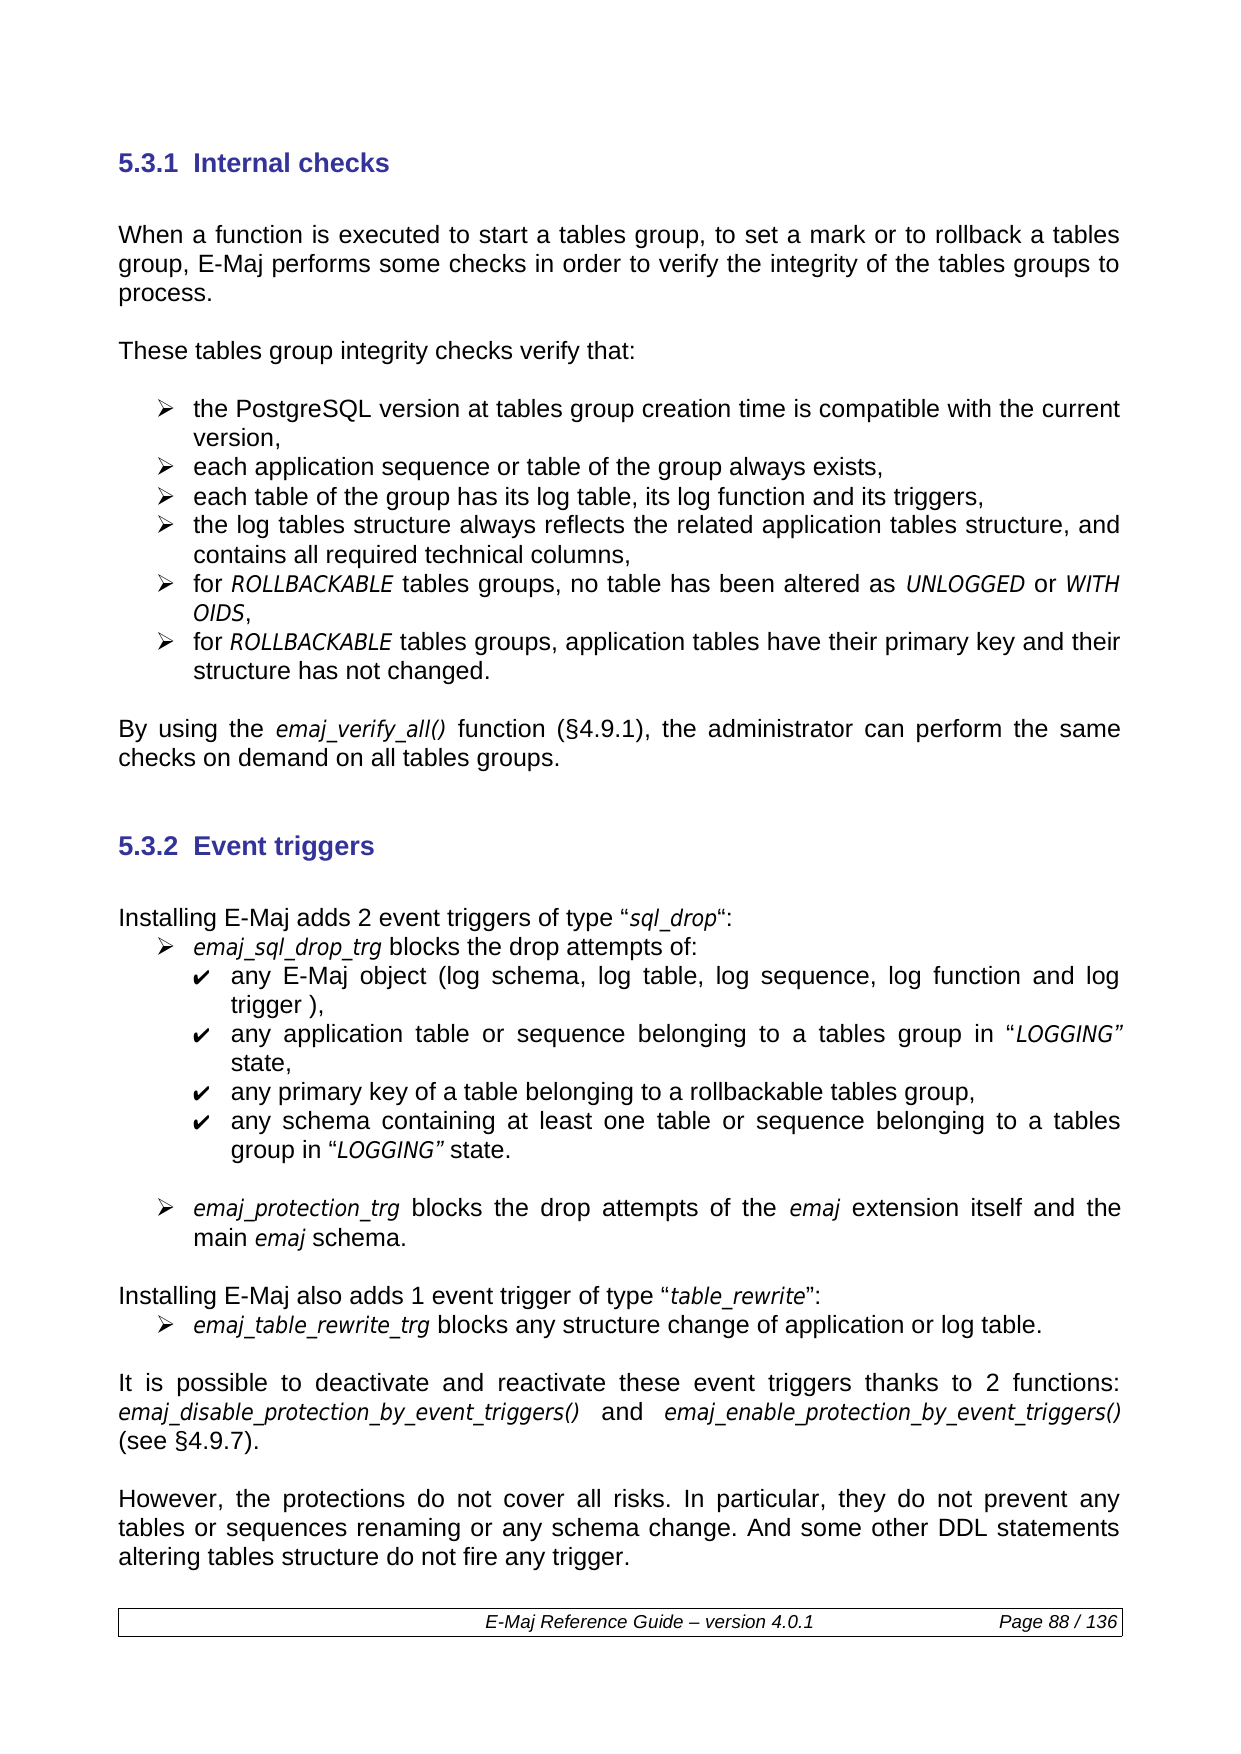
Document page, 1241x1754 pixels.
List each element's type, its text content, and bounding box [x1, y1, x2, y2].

text Installing E-Maj adds 2 event triggers of type “sql_drop“: [118, 903, 1122, 932]
list the PostgreSQL version at tables group creation time is compatible with the current version, [156, 394, 1122, 452]
list any primary key of a table belonging to a rollbackable tables group, [193, 1077, 1122, 1106]
text When a function is executed to start a tables group, to set a mark or to rollback a tables group, E-Maj performs some checks in order to verify the integrity of the tables groups to process. [118, 220, 1122, 307]
subtitle Internal checks [118, 147, 1122, 178]
text Installing E-Maj also adds 1 event trigger of type “table_rewrite”: [118, 1281, 1122, 1309]
list emaj_table_rewrite_trg blocks any structure change of application or log table. [156, 1309, 1122, 1339]
text It is possible to deactivate and reactivate these event triggers thanks to 2 functions: emaj_disable_protection_by_event_triggers() and emaj_enable_protection_by_event_triggers() (see §4.9.7). [118, 1368, 1122, 1455]
text However, the protections do not cover all risks. In particular, they do not prevent any tables or sequences renaming or any schema change. And some other DDL statements altering tables structure do not fire any trigger. [118, 1484, 1122, 1571]
list any E-Maj object (log schema, log table, log sequence, log function and log trigger ), [193, 961, 1122, 1019]
text These tables group integrity checks verify that: [118, 336, 1122, 365]
list any application table or sequence belonging to a tables group in “LOGGING” state, [193, 1019, 1122, 1077]
list for ROLLBACKABLE tables groups, application tables have their primary key and their structure has not changed. [156, 627, 1122, 685]
list emaj_protection_trg blocks the drop attempts of the emaj extension itself and the main emaj schema. [156, 1193, 1122, 1251]
list each table of the group has its log table, its log function and its triggers, [156, 481, 1122, 510]
text By using the emaj_verify_all() function (§4.9.1), the administrator can perform the same checks on demand on all tables groups. [118, 714, 1122, 772]
list emaj_sql_drop_trg blocks the drop attempts of: [156, 932, 1122, 961]
list any schema containing at least one table or sequence belonging to a tables group in “LOGGING” state. [193, 1106, 1122, 1164]
list for ROLLBACKABLE tables groups, no table has been altered as UNLOGGED or WITH OIDS, [156, 568, 1122, 627]
list the log tables structure always reflects the related application tables structure, and contains all required technical columns, [156, 510, 1122, 568]
list each application sequence or table of the group always exists, [156, 452, 1122, 481]
subtitle Event triggers [118, 830, 1122, 861]
